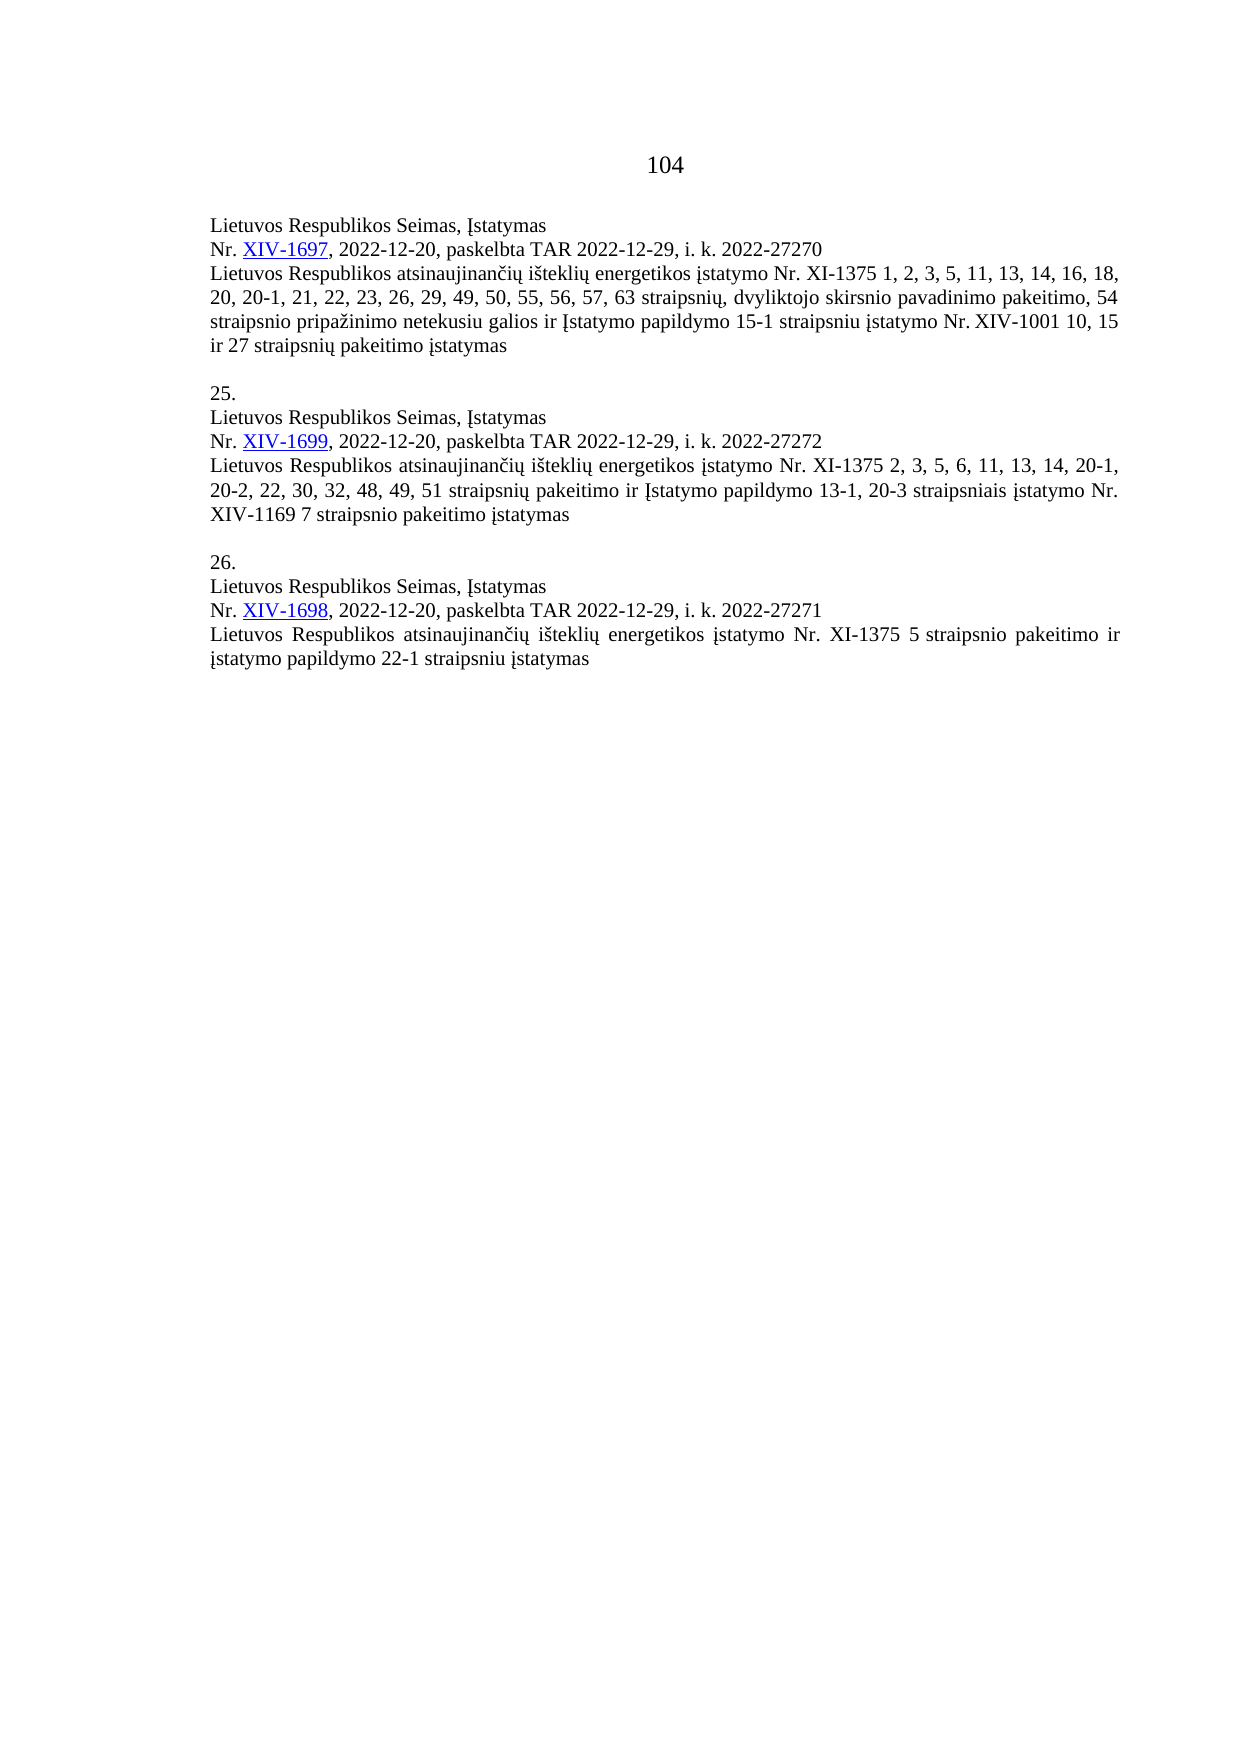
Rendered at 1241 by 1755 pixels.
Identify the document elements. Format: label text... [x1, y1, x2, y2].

text Nr. XIV-1699, 2022-12-20, paskelbta TAR 2022-12-29, i. k. 2022-27272 [210, 429, 1120, 453]
text Lietuvos Respublikos Seimas, Įstatymas [210, 574, 1120, 598]
text Nr. XIV-1698, 2022-12-20, paskelbta TAR 2022-12-29, i. k. 2022-27271 [210, 598, 1120, 622]
text Lietuvos Respublikos Seimas, Įstatymas [210, 213, 1120, 237]
text Lietuvos Respublikos atsinaujinančių išteklių energetikos įstatymo Nr. XI-1375 1, 2, 3, 5, 11, 13, 14, 16, 18, 20, 20-1, 21, 22, 23, 26, 29, 49, 50, 55, 56, 57, 63 straipsnių, dvyliktojo skirsnio pavadinimo pakeitimo, 54 straipsnio pripažinimo netekusiu galios ir Įstatymo papildymo 15-1 straipsniu įstatymo Nr. XIV-1001 10, 15 ir 27 straipsnių pakeitimo įstatymas [210, 261, 1120, 357]
text Lietuvos Respublikos atsinaujinančių išteklių energetikos įstatymo Nr. XI-1375 2, 3, 5, 6, 11, 13, 14, 20-1, 20-2, 22, 30, 32, 48, 49, 51 straipsnių pakeitimo ir Įstatymo papildymo 13-1, 20-3 straipsniais įstatymo Nr. XIV-1169 7 straipsnio pakeitimo įstatymas [210, 453, 1120, 526]
text Lietuvos Respublikos atsinaujinančių išteklių energetikos įstatymo Nr. XI-1375 5 straipsnio pakeitimo ir įstatymo papildymo 22-1 straipsniu įstatymas [210, 622, 1120, 670]
text Nr. XIV-1697, 2022-12-20, paskelbta TAR 2022-12-29, i. k. 2022-27270 [210, 237, 1120, 261]
text 26. [210, 550, 1120, 574]
text Lietuvos Respublikos Seimas, Įstatymas [210, 405, 1120, 429]
text 25. [210, 381, 1120, 405]
